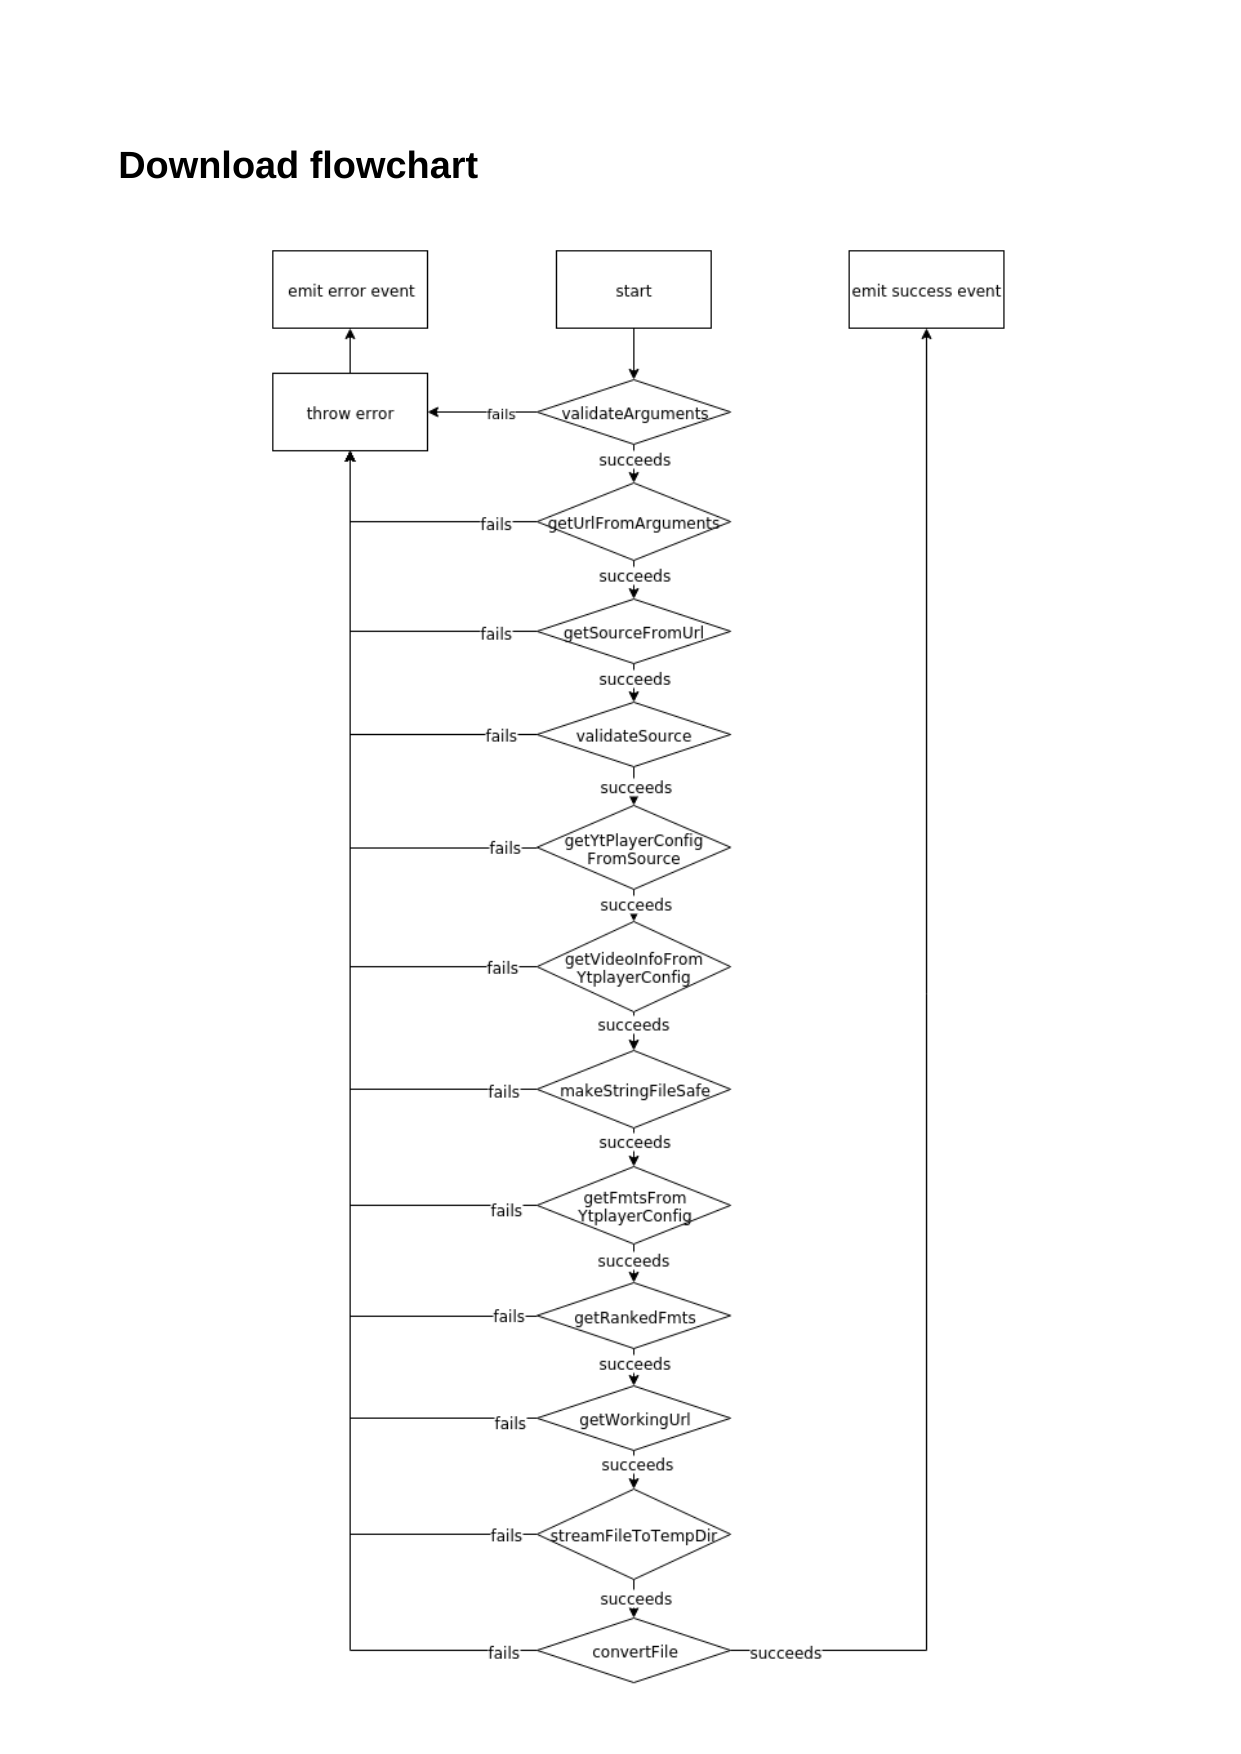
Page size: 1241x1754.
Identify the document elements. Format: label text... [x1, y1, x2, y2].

subtitle Download flowchart [118, 143, 1122, 187]
